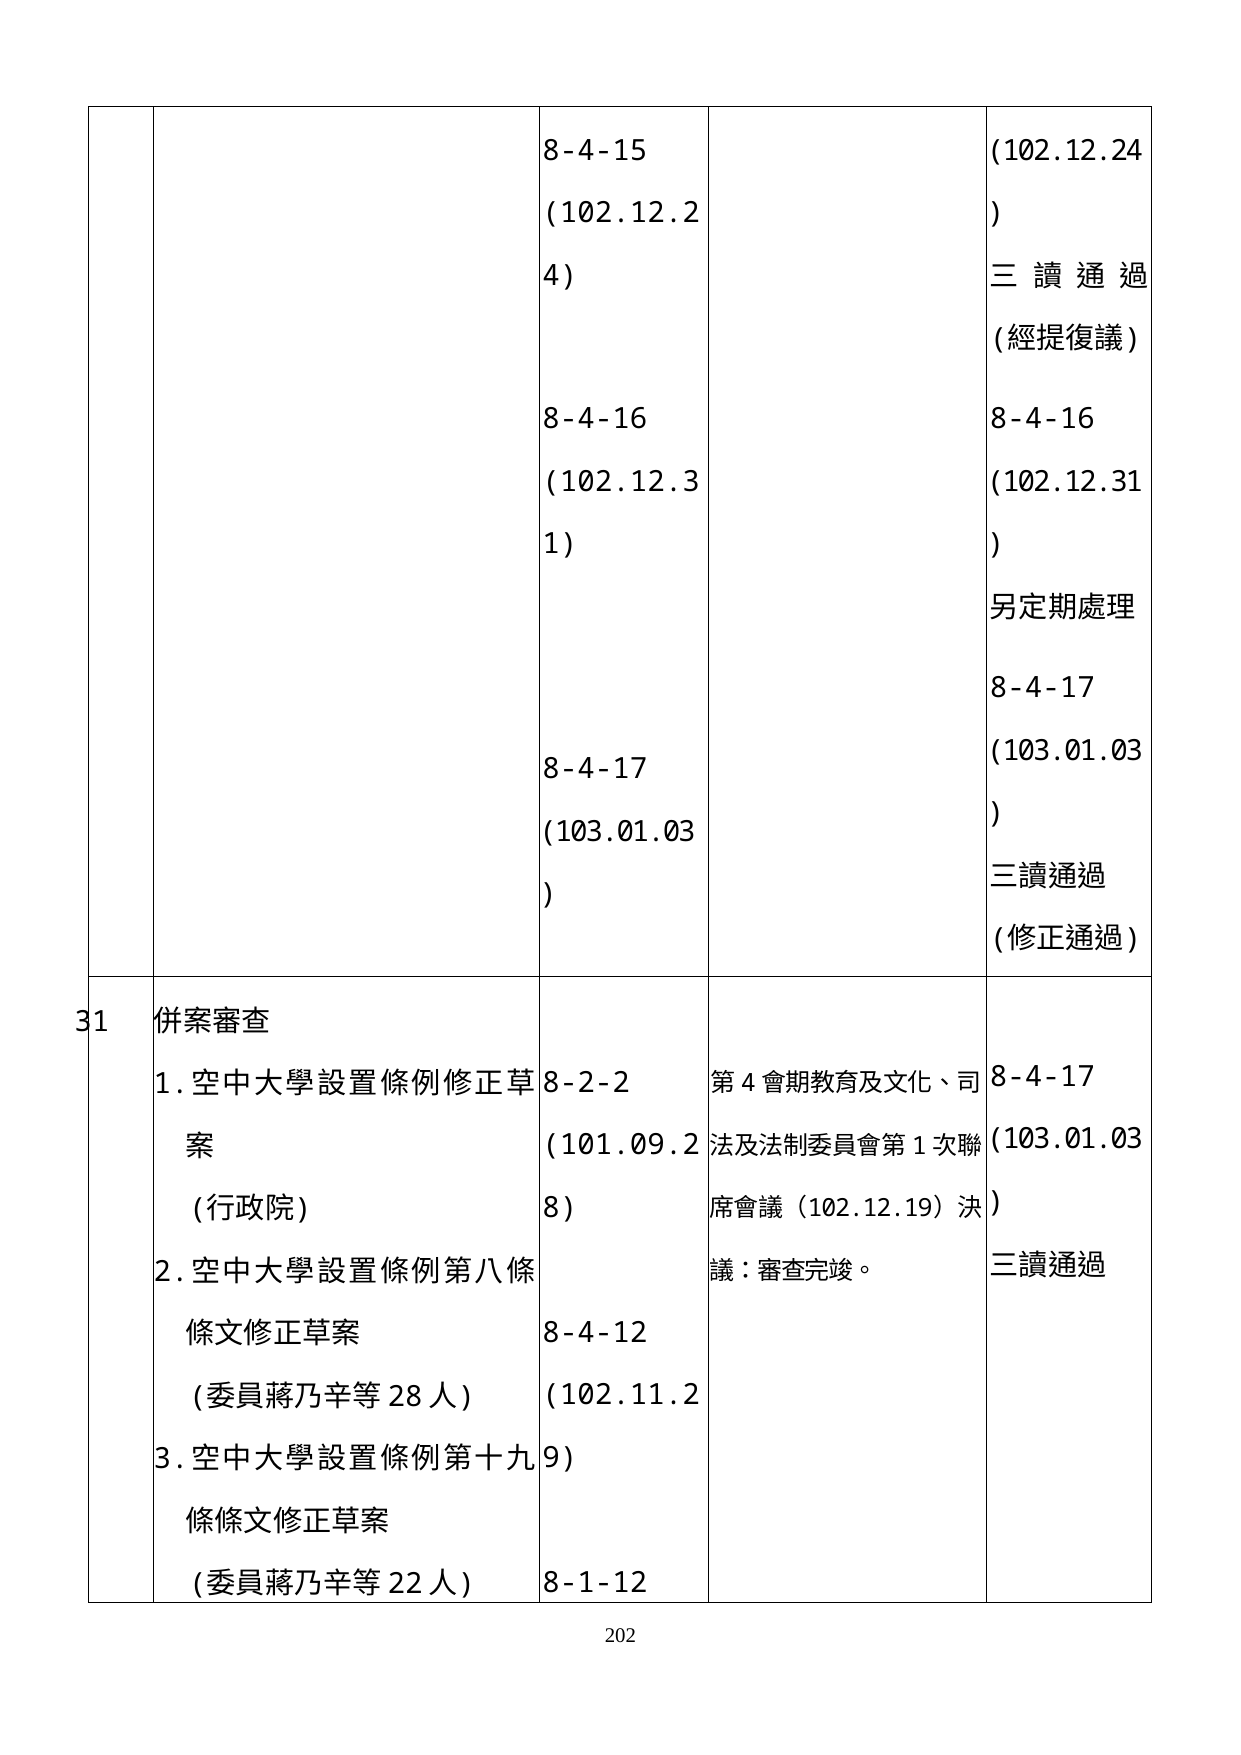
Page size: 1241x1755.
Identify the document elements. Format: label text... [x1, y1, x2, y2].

table_cell [89, 977, 153, 1602]
table_cell [154, 107, 539, 976]
table_cell (102.12.24) 三讀通過(經提復議) 8-4-16 (102.12.31) 另定期處理 8-4-17 (103.01.03) 三讀通過 (修正通過) [987, 107, 1151, 976]
table_cell 第4會期教育及文化、司法及法制委員會第1次聯席會議（102.12.19）決議：審查完竣。 [709, 977, 986, 1602]
table_cell 8-4-17 (103.01.03) 三讀通過 [987, 977, 1151, 1602]
table_cell [709, 107, 986, 976]
table_cell 8-4-15 (102.12.24) 8-4-16 (102.12.31) 8-4-17 (103.01.03) [540, 107, 708, 976]
table_cell [89, 107, 153, 976]
table_cell 8-2-2 (101.09.28) 8-4-12 (102.11.29) 8-1-12 [540, 977, 708, 1602]
table_cell 併案審查 1.空中大學設置條例修正草案 (行政院) 2.空中大學設置條例第八條條文修正草案 (委員蔣乃辛等28人) 3.空中大學設置條例第十九條條文修正草案 (委員蔣乃辛等22人) [154, 977, 539, 1602]
